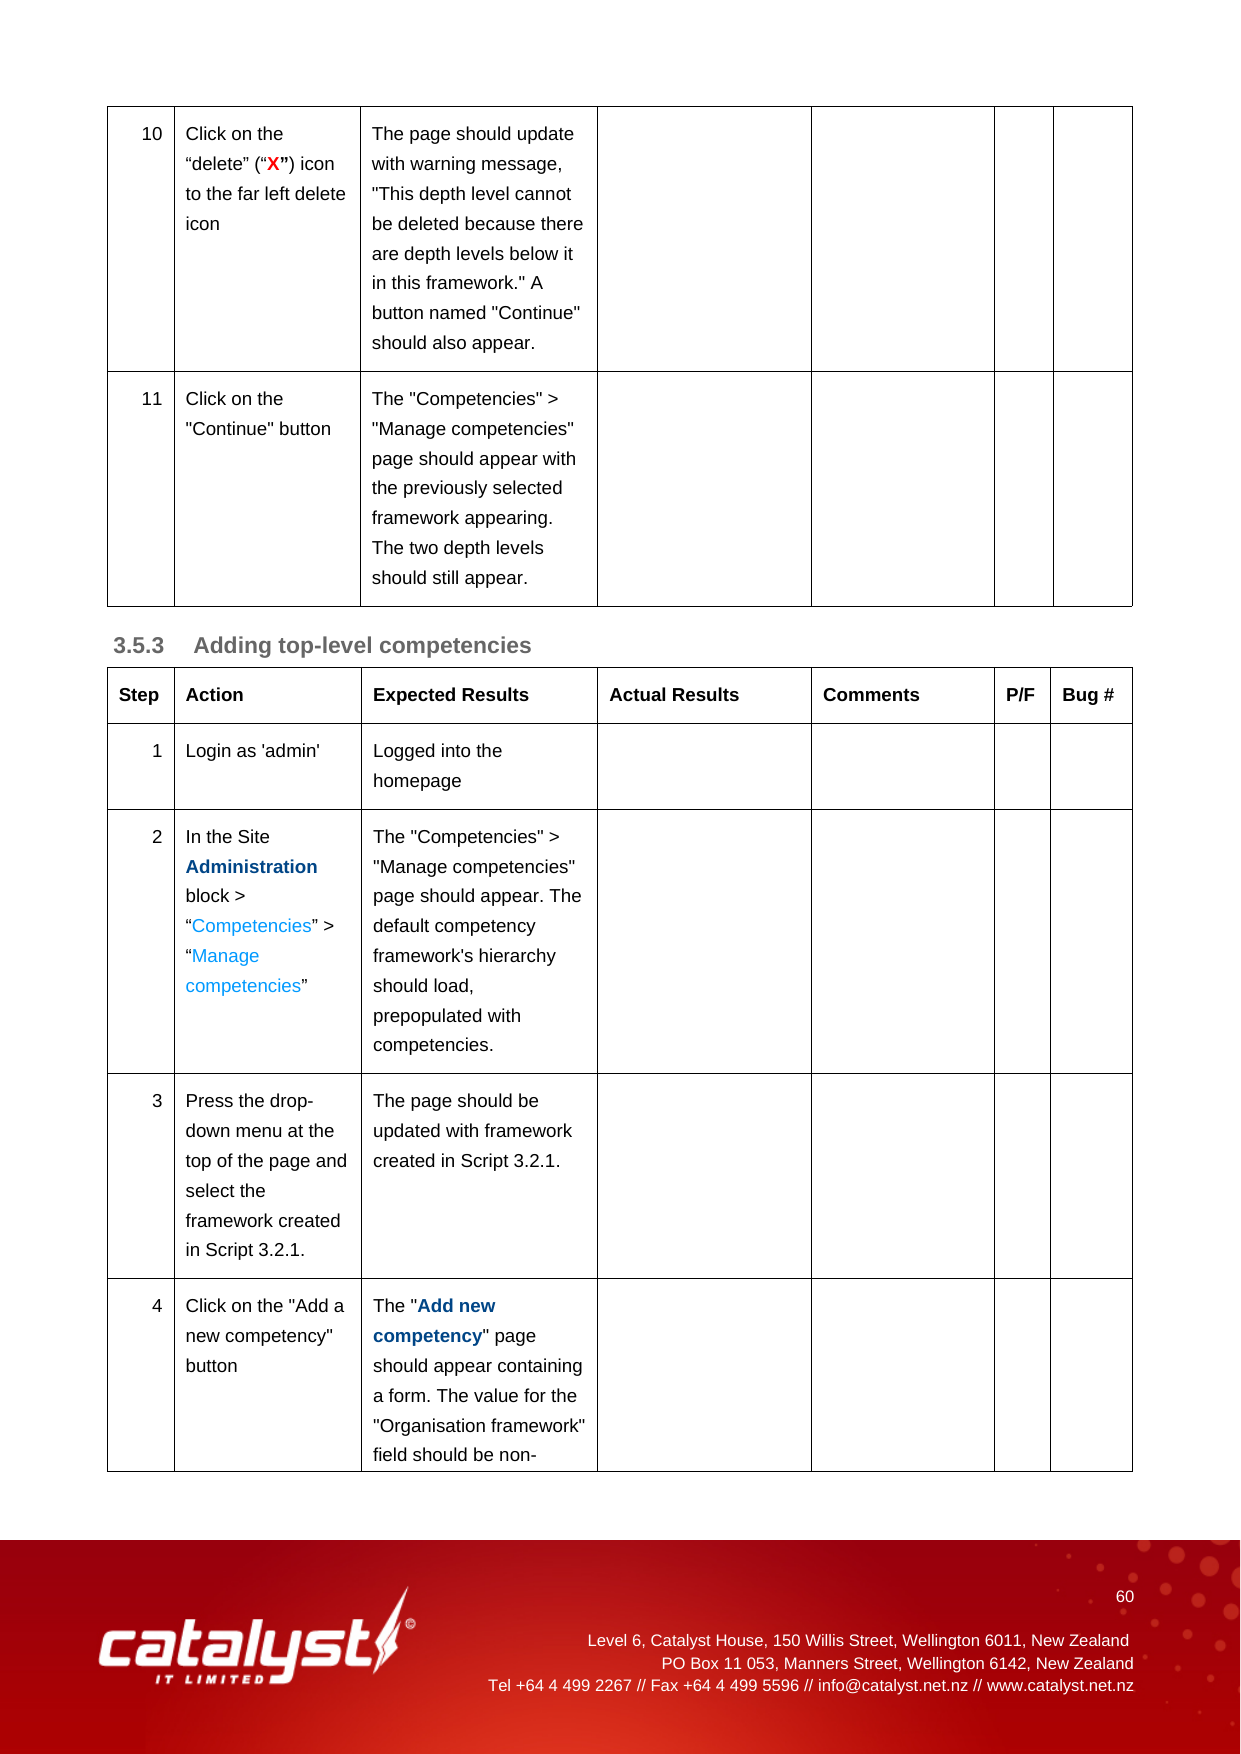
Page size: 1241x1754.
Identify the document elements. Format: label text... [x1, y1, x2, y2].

table_cell [1054, 107, 1132, 371]
table_cell The "Competencies" > "Manage competencies" page should appear with the previously selected framework appearing. The two depth levels should still appear. [361, 372, 597, 606]
table_cell [812, 1279, 994, 1471]
table_header Bug # [1051, 668, 1132, 723]
table_header Action [175, 668, 361, 723]
table_cell The page should update with warning message, "This depth level cannot be deleted because there are depth levels below it in this framework." A button named "Continue" should also appear. [361, 107, 597, 371]
table_cell [995, 810, 1050, 1073]
table_cell [812, 724, 994, 809]
table_cell [598, 372, 811, 606]
table_cell [1051, 1074, 1132, 1278]
table_cell [995, 372, 1053, 606]
table_cell Press the drop-down menu at the top of the page and select the framework created in Script 3.2.1. [175, 1074, 361, 1278]
table_cell [598, 107, 811, 371]
table_cell Click on the “delete” (“X”) icon to the far left delete icon [175, 107, 360, 371]
table_header Comments [812, 668, 994, 723]
table_cell Logged into the homepage [362, 724, 597, 809]
table_header Expected Results [362, 668, 597, 723]
table_cell [995, 1279, 1050, 1471]
table_cell The "Competencies" > "Manage competencies" page should appear. The default competency framework's hierarchy should load, prepopulated with competencies. [362, 810, 597, 1073]
table_cell [995, 1074, 1050, 1278]
picture [0, 1540, 1241, 1754]
table_cell [1051, 1279, 1132, 1471]
table_cell 1 [108, 724, 174, 809]
table_cell [812, 1074, 994, 1278]
table_header Step [108, 668, 174, 723]
table_cell The "Add new competency" page should appear containing a form. The value for the "Organisation framework" field should be non- [362, 1279, 597, 1471]
table_cell 3 [108, 1074, 174, 1278]
table_cell [812, 107, 994, 371]
table_cell [995, 724, 1050, 809]
table_cell [1051, 810, 1132, 1073]
table_cell Click on the "Continue" button [175, 372, 360, 606]
table_cell [1051, 724, 1132, 809]
subtitle Adding top-level competencies [107, 632, 1103, 658]
table_cell 2 [108, 810, 174, 1073]
table_cell [1054, 372, 1132, 606]
table_cell Login as 'admin' [175, 724, 361, 809]
table_cell The page should be updated with framework created in Script 3.2.1. [362, 1074, 597, 1278]
table_cell 4 [108, 1279, 174, 1471]
table_cell [598, 1074, 811, 1278]
table_cell [598, 810, 811, 1073]
table_cell [598, 1279, 811, 1471]
table_header P/F [995, 668, 1050, 723]
table_cell [598, 724, 811, 809]
table_cell In the Site Administration block > “Competencies” > “Manage competencies” [175, 810, 361, 1073]
table_cell [812, 372, 994, 606]
table_cell Click on the "Add a new competency" button [175, 1279, 361, 1471]
table_cell 10 [108, 107, 174, 371]
table_header Actual Results [598, 668, 811, 723]
table_cell [812, 810, 994, 1073]
table_cell [995, 107, 1053, 371]
table_cell 11 [108, 372, 174, 606]
